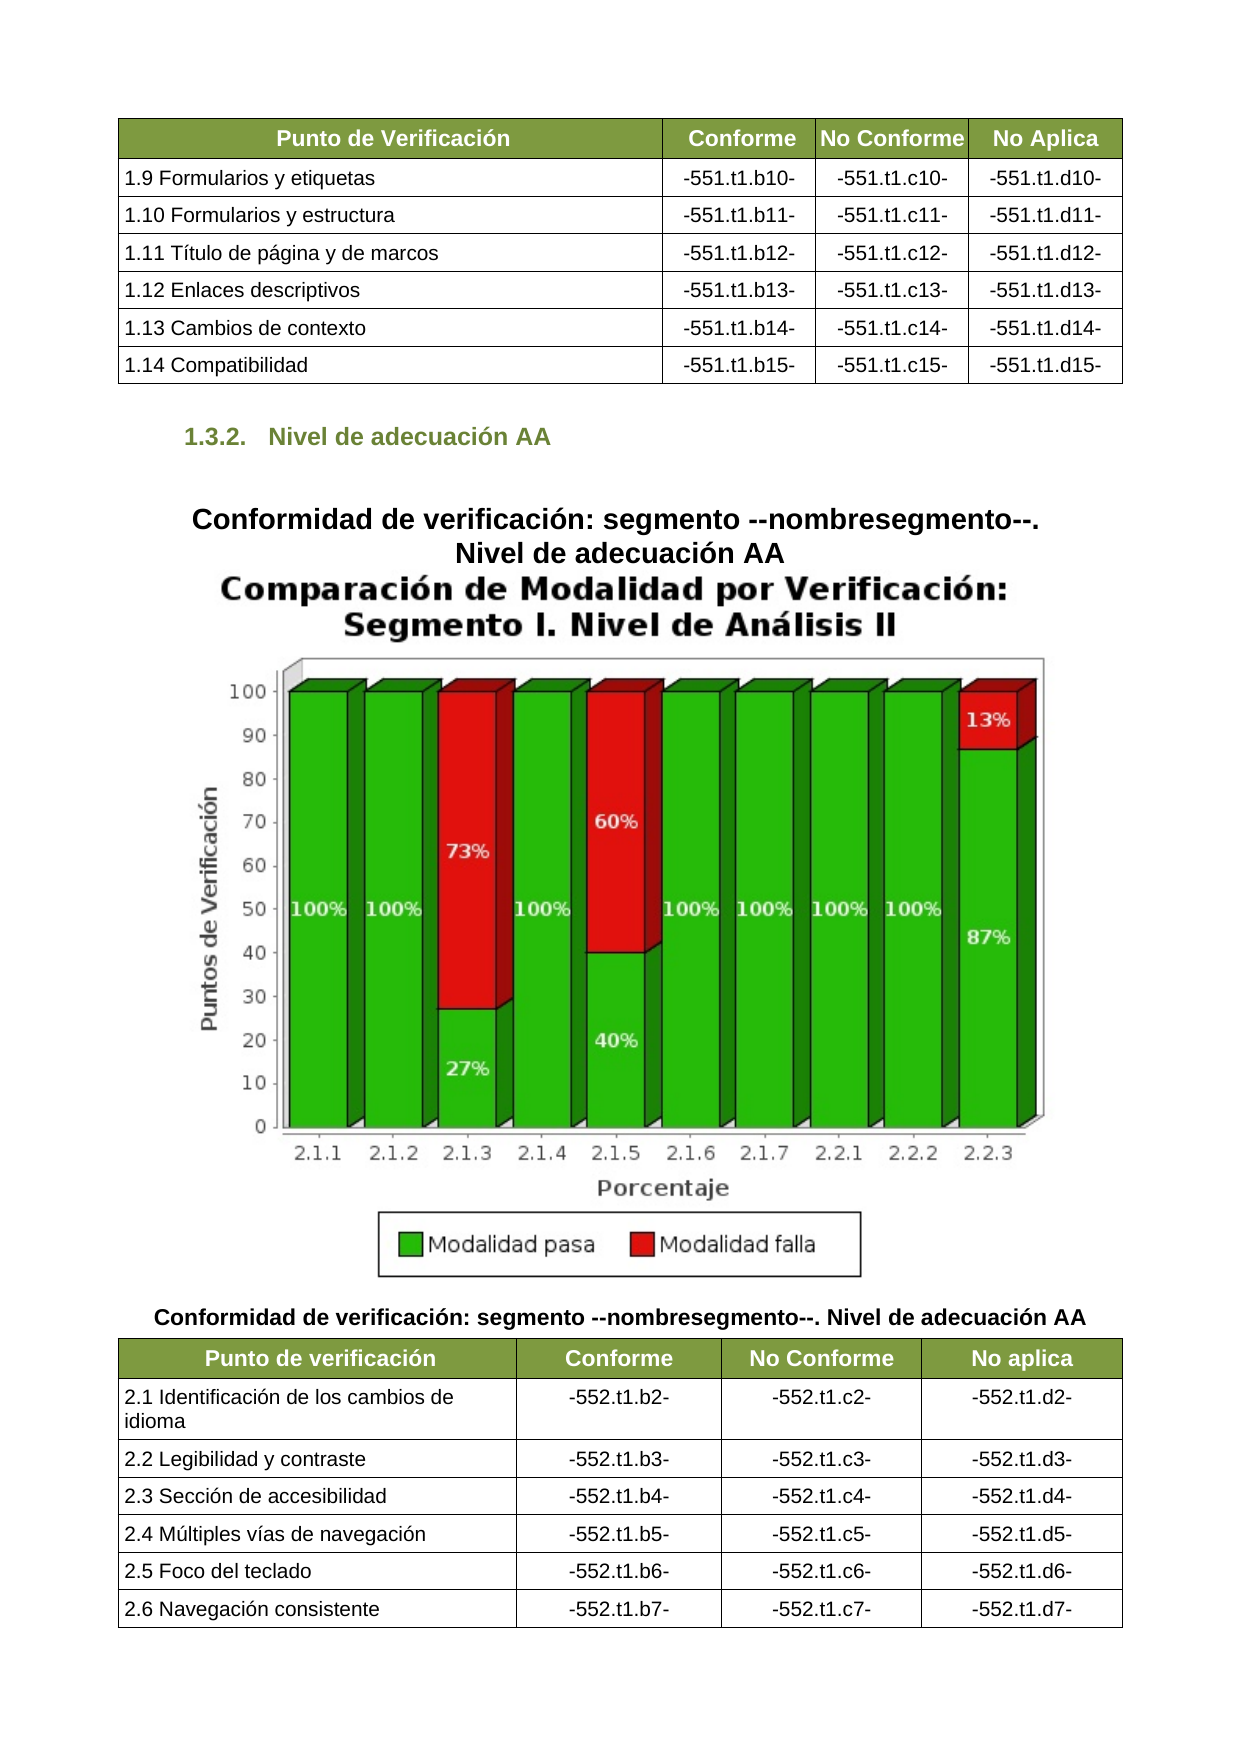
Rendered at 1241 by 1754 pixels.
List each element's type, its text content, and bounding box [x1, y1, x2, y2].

table_cell -551.t1.b12- [663, 234, 815, 271]
table_cell -551.t1.c14- [816, 309, 968, 346]
table_cell -551.t1.d15- [969, 347, 1122, 383]
picture [178, 569, 1062, 1279]
table_cell -552.t1.b7- [517, 1590, 721, 1627]
table_cell -552.t1.c2- [722, 1379, 921, 1439]
table_cell 2.6 Navegación consistente [119, 1590, 516, 1627]
table_header Punto de verificación [119, 1339, 516, 1378]
table_cell 2.3 Sección de accesibilidad [119, 1478, 516, 1514]
table_cell -552.t1.d5- [922, 1515, 1122, 1552]
table_cell -552.t1.d7- [922, 1590, 1122, 1627]
table_cell -551.t1.b10- [663, 159, 815, 196]
table_cell -552.t1.c6- [722, 1553, 921, 1589]
table_cell -551.t1.c11- [816, 197, 968, 233]
table_cell 2.2 Legibilidad y contraste [119, 1440, 516, 1477]
table_cell 1.9 Formularios y etiquetas [119, 159, 662, 196]
table_cell 1.10 Formularios y estructura [119, 197, 662, 233]
table_cell -552.t1.d4- [922, 1478, 1122, 1514]
table_cell -551.t1.d12- [969, 234, 1122, 271]
table_cell -551.t1.c12- [816, 234, 968, 271]
table_cell 2.1 Identificación de los cambios de idioma [119, 1379, 516, 1439]
table_cell -552.t1.d3- [922, 1440, 1122, 1477]
table_cell -551.t1.d11- [969, 197, 1122, 233]
table_header No Conforme [816, 119, 968, 158]
table_cell -552.t1.b3- [517, 1440, 721, 1477]
table_cell -552.t1.d2- [922, 1379, 1122, 1439]
table_header No Conforme [722, 1339, 921, 1378]
subtitle Nivel de adecuación AA [177, 422, 1122, 450]
table_cell -551.t1.c13- [816, 272, 968, 308]
table_cell -552.t1.b2- [517, 1379, 721, 1439]
table_cell -551.t1.b15- [663, 347, 815, 383]
text Nivel de adecuación AA [118, 536, 1122, 569]
table_header Conforme [663, 119, 815, 158]
table_cell -552.t1.b6- [517, 1553, 721, 1589]
table_cell -551.t1.b13- [663, 272, 815, 308]
table_cell -552.t1.c3- [722, 1440, 921, 1477]
table_cell -552.t1.b4- [517, 1478, 721, 1514]
table_cell -551.t1.d13- [969, 272, 1122, 308]
table_cell -551.t1.b14- [663, 309, 815, 346]
table_cell -552.t1.c7- [722, 1590, 921, 1627]
table_cell -551.t1.d10- [969, 159, 1122, 196]
table_cell -551.t1.d14- [969, 309, 1122, 346]
table_cell -551.t1.c15- [816, 347, 968, 383]
table_header Punto de Verificación [119, 119, 662, 158]
table_cell 1.11 Título de página y de marcos [119, 234, 662, 271]
table_cell 2.4 Múltiples vías de navegación [119, 1515, 516, 1552]
table_cell -552.t1.d6- [922, 1553, 1122, 1589]
table_cell 1.14 Compatibilidad [119, 347, 662, 383]
table_header Conforme [517, 1339, 721, 1378]
text Conformidad de verificación: segmento --nombresegmento--. [118, 502, 1122, 536]
table_cell -552.t1.c5- [722, 1515, 921, 1552]
table_cell 1.12 Enlaces descriptivos [119, 272, 662, 308]
text Conformidad de verificación: segmento --nombresegmento--. Nivel de adecuación AA [118, 1304, 1122, 1330]
table_cell 1.13 Cambios de contexto [119, 309, 662, 346]
table_cell -551.t1.b11- [663, 197, 815, 233]
table_cell -551.t1.c10- [816, 159, 968, 196]
table_header No aplica [922, 1339, 1122, 1378]
table_cell 2.5 Foco del teclado [119, 1553, 516, 1589]
table_header No Aplica [969, 119, 1122, 158]
table_cell -552.t1.b5- [517, 1515, 721, 1552]
table_cell -552.t1.c4- [722, 1478, 921, 1514]
